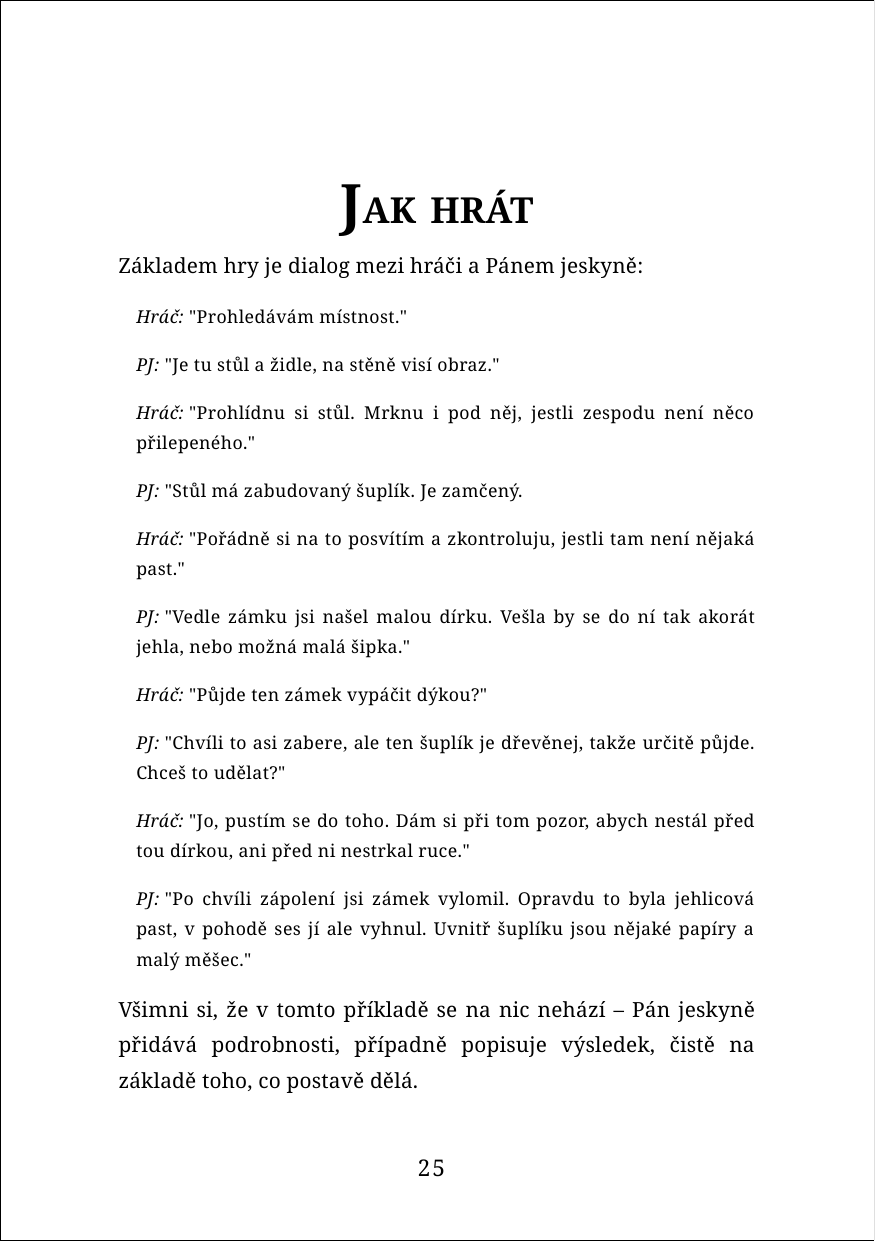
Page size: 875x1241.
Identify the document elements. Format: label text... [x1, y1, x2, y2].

text PJ: "Po chvíli zápolení jsi zámek vylomil. Opravdu to byla jehlicová past, v pohodě ses jí ale vyhnul. Uvnitř šuplíku jsou nějaké papíry a malý měšec." [136, 887, 756, 971]
text Hráč: "Půjde ten zámek vypáčit dýkou?" [136, 682, 756, 707]
text Základem hry je dialog mezi hráči a Pánem jeskyně: [118, 251, 756, 279]
text Hráč: "Prohlídnu si stůl. Mrknu i pod něj, jestli zespodu není něco přilepeného." [136, 400, 756, 454]
text PJ: "Stůl má zabudovaný šuplík. Je zamčený. [136, 478, 756, 502]
text PJ: "Chvíli to asi zabere, ale ten šuplík je dřevěnej, takže určitě půjde. Chceš to udělat?" [136, 730, 756, 785]
text Hráč: "Prohledávám místnost." [136, 304, 756, 328]
text Všimni si, že v tomto příkladě se na nic nehází – Pán jeskyně přidává podrobnosti, případně popisuje výsledek, čistě na základě toho, co postavě dělá. [118, 995, 756, 1094]
text Hráč: "Jo, pustím se do toho. Dám si při tom pozor, abych nestál před tou dírkou, ani před ni nestrkal ruce." [136, 808, 756, 863]
text Hráč: "Pořádně si na to posvítím a zkontroluju, jestli tam není nějaká past." [136, 526, 756, 581]
text PJ: "Vedle zámku jsi našel malou dírku. Vešla by se do ní tak akorát jehla, nebo možná malá šipka." [136, 604, 756, 659]
text PJ: "Je tu stůl a židle, na stěně visí obraz." [136, 352, 756, 376]
subtitle Jak hrát [118, 166, 756, 239]
